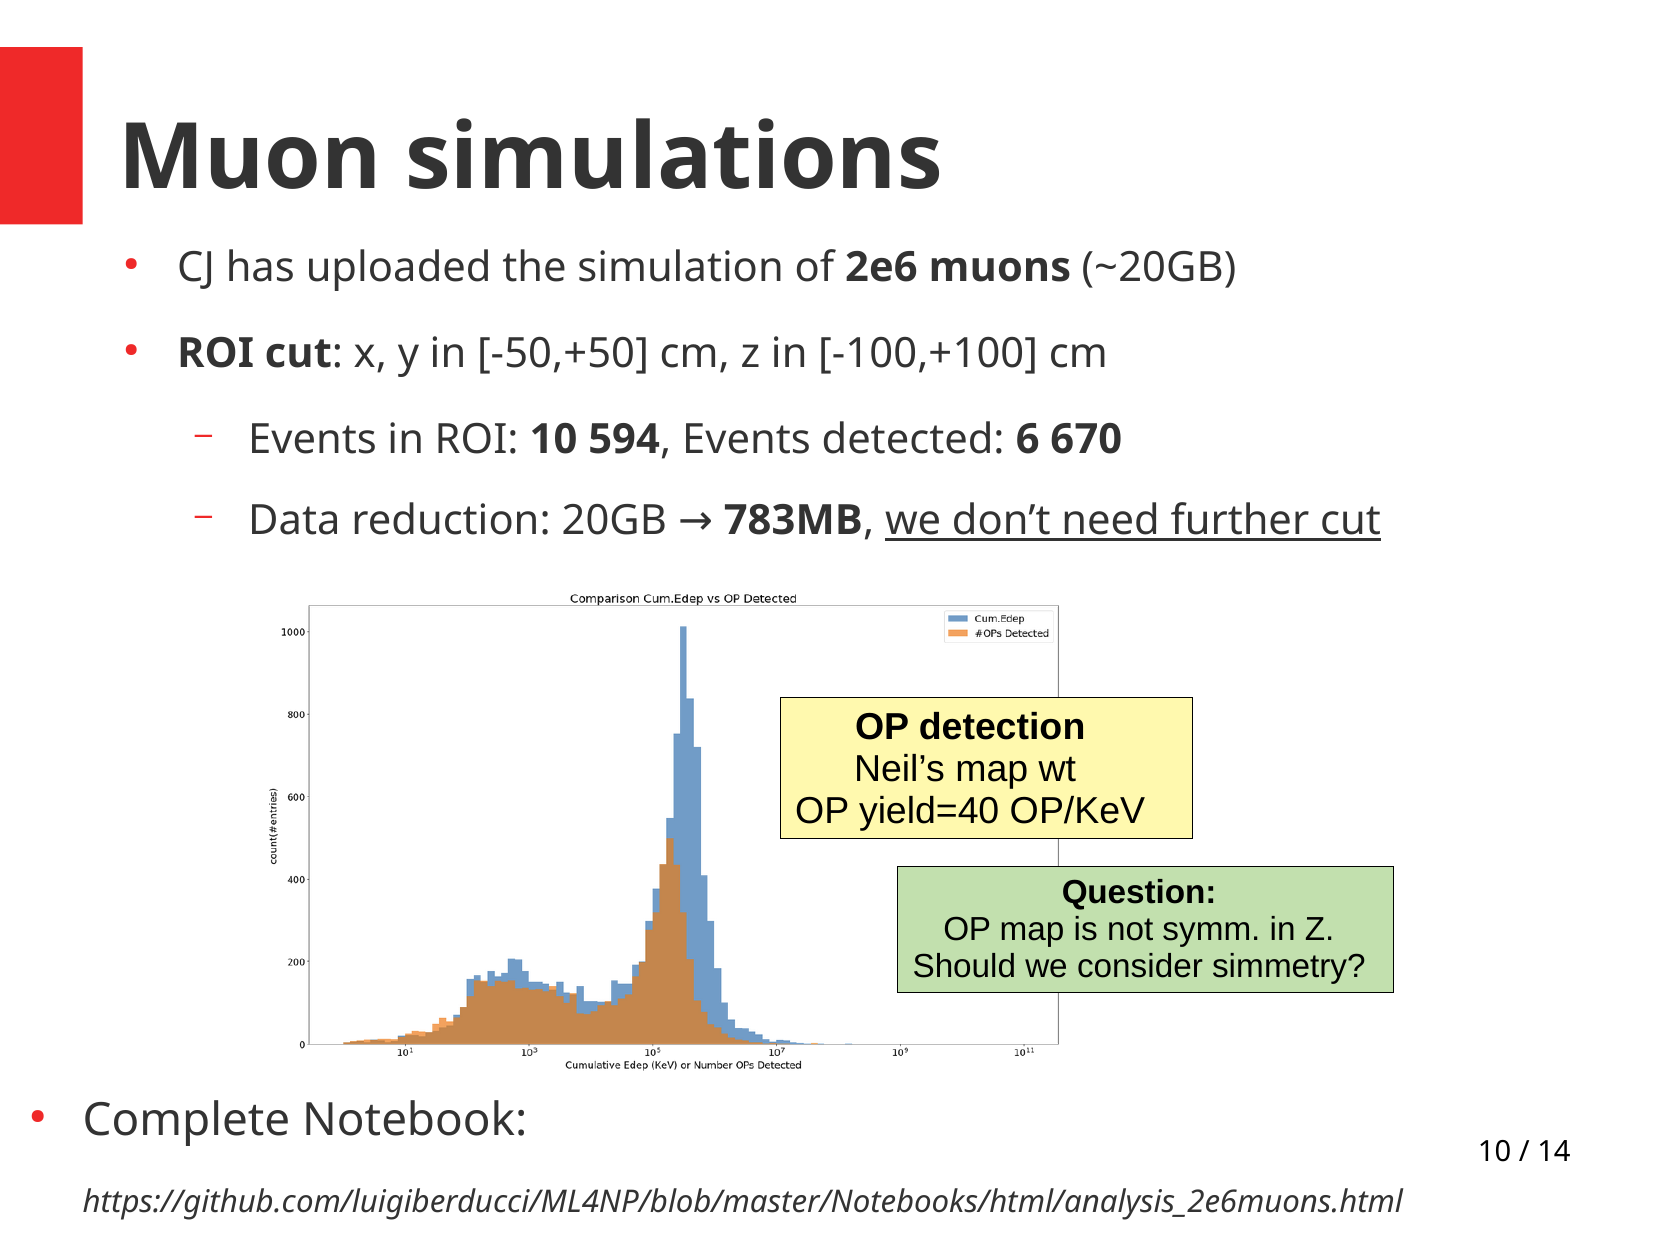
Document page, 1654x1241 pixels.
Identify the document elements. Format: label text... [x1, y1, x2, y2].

text_box Question: OP map is not symm. in Z. Should we consider simmetry? [897, 866, 1394, 993]
list CJ has uploaded the simulation of 2e6 muons (~20GB) ROI cut: x, y in [-50,+50] cm, z in [-100,+100] cm Events in ROI: 10 594, Events detected: 6 670 Data reduction: 20GB → 783MB, we don’t need further cut [106, 236, 1595, 532]
title Muon simulations [118, 49, 1571, 236]
list Complete Notebook: https://github.com/luigiberducci/ML4NP/blob/master/Notebooks/html/analysis_2e6muons.html [11, 1086, 1630, 1217]
text_box OP detection Neil’s map wt OP yield=40 OP/KeV [780, 697, 1193, 839]
picture [259, 590, 1075, 1076]
